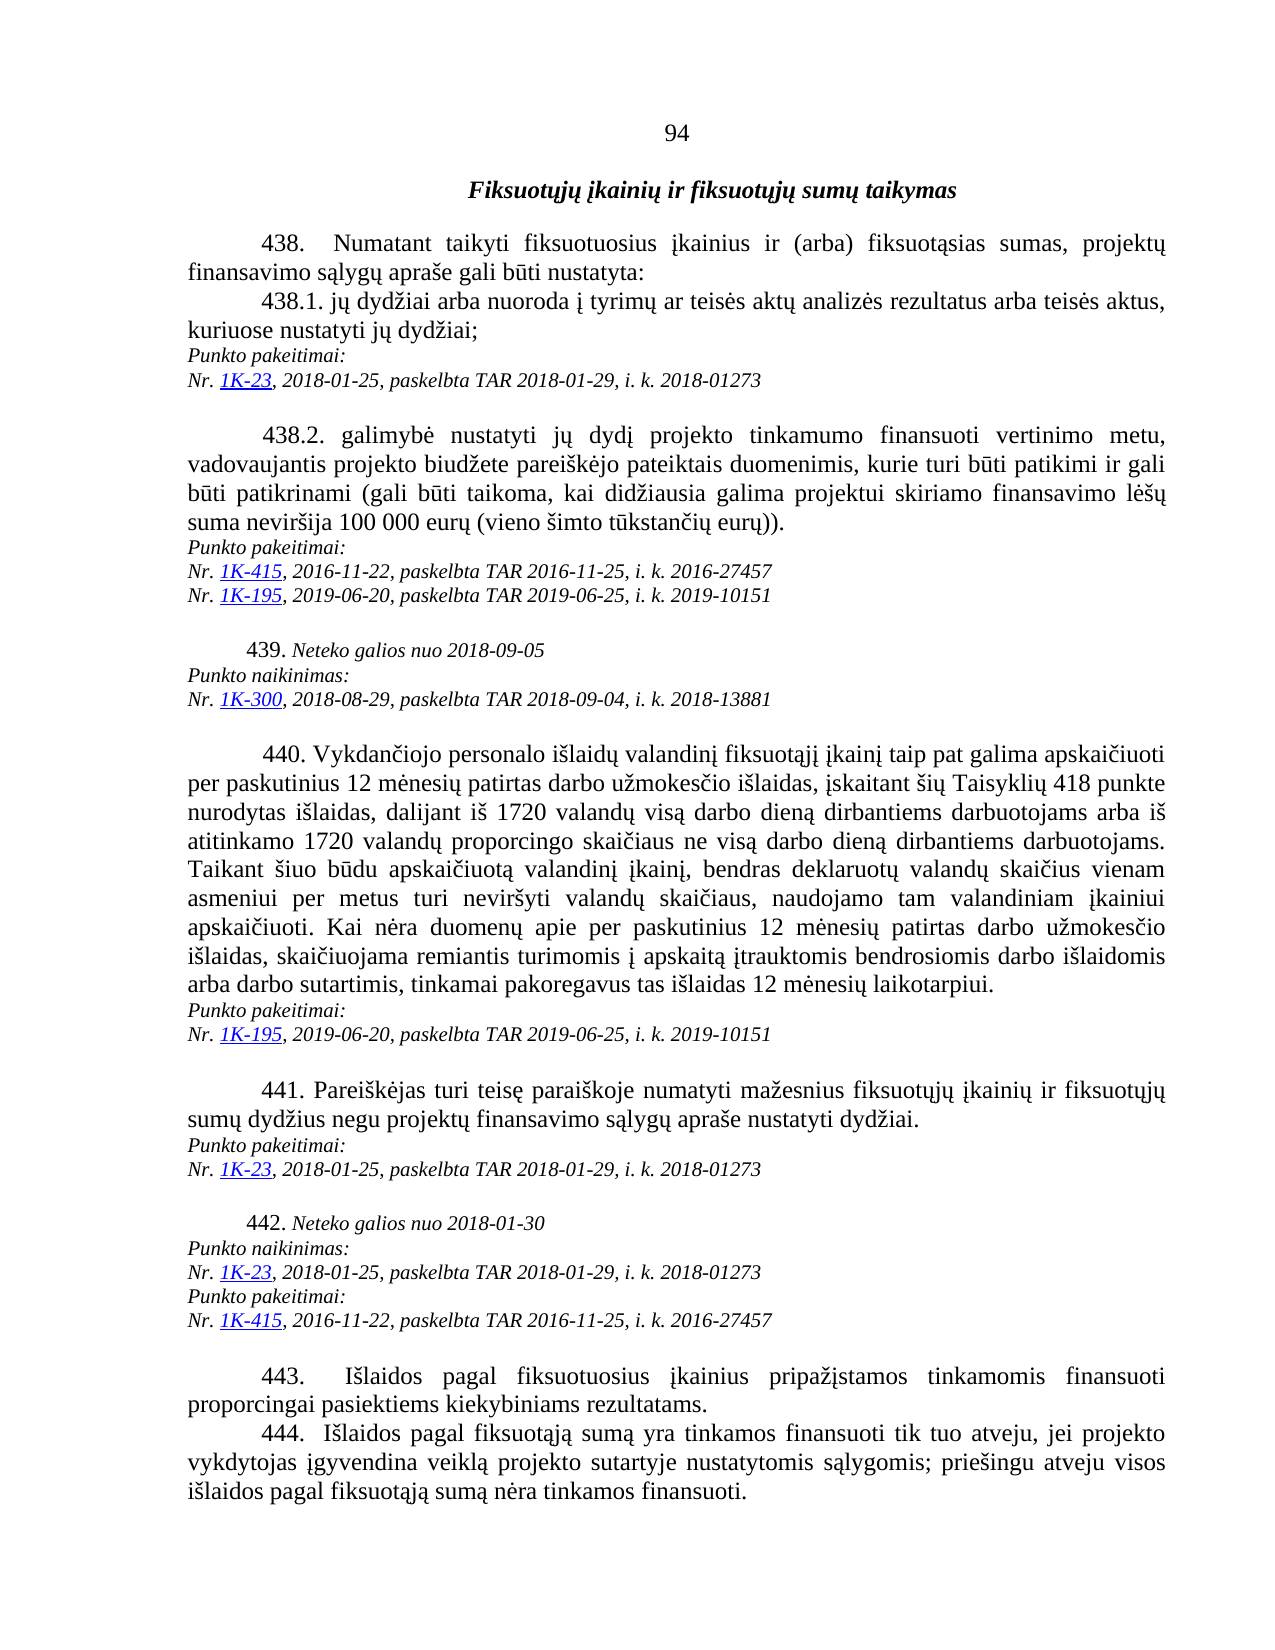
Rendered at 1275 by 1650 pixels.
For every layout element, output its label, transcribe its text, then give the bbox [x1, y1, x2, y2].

text Punkto naikinimas: [187, 663, 1167, 687]
text Nr. 1K-23, 2018-01-25, paskelbta TAR 2018-01-29, i. k. 2018-01273 [187, 1260, 1167, 1284]
text Nr. 1K-195, 2019-06-20, paskelbta TAR 2019-06-25, i. k. 2019-10151 [187, 583, 1167, 607]
text Fiksuotųjų įkainių ir fiksuotųjų sumų taikymas [261, 176, 1167, 204]
text Nr. 1K-415, 2016-11-22, paskelbta TAR 2016-11-25, i. k. 2016-27457 [187, 1308, 1167, 1332]
text Nr. 1K-300, 2018-08-29, paskelbta TAR 2018-09-04, i. k. 2018-13881 [187, 687, 1167, 711]
text Nr. 1K-23, 2018-01-25, paskelbta TAR 2018-01-29, i. k. 2018-01273 [187, 1157, 1167, 1181]
text 438.1. jų dydžiai arba nuoroda į tyrimų ar teisės aktų analizės rezultatus arba teisės aktus, kuriuose nustatyti jų dydžiai; [187, 286, 1167, 343]
text 438. Numatant taikyti fiksuotuosius įkainius ir (arba) fiksuotąsias sumas, projektų finansavimo sąlygų apraše gali būti nustatyta: [187, 228, 1167, 286]
text Nr. 1K-23, 2018-01-25, paskelbta TAR 2018-01-29, i. k. 2018-01273 [187, 367, 1167, 392]
text Punkto naikinimas: [187, 1236, 1167, 1260]
text 439. Neteko galios nuo 2018-09-05 [187, 636, 1167, 663]
text 438.2. galimybė nustatyti jų dydį projekto tinkamumo finansuoti vertinimo metu, vadovaujantis projekto biudžete pareiškėjo pateiktais duomenimis, kurie turi būti patikimi ir gali būti patikrinami (gali būti taikoma, kai didžiausia galima projektui skiriamo finansavimo lėšų suma neviršija 100 000 eurų (vieno šimto tūkstančių eurų)). [187, 420, 1167, 535]
text Punkto pakeitimai: [187, 535, 1167, 559]
text 442. Neteko galios nuo 2018-01-30 [187, 1209, 1167, 1236]
text Punkto pakeitimai: [187, 998, 1167, 1022]
text 440. Vykdančiojo personalo išlaidų valandinį fiksuotąjį įkainį taip pat galima apskaičiuoti per paskutinius 12 mėnesių patirtas darbo užmokesčio išlaidas, įskaitant šių Taisyklių 418 punkte nurodytas išlaidas, dalijant iš 1720 valandų visą darbo dieną dirbantiems darbuotojams arba iš atitinkamo 1720 valandų proporcingo skaičiaus ne visą darbo dieną dirbantiems darbuotojams. Taikant šiuo būdu apskaičiuotą valandinį įkainį, bendras deklaruotų valandų skaičius vienam asmeniui per metus turi neviršyti valandų skaičiaus, naudojamo tam valandiniam įkainiui apskaičiuoti. Kai nėra duomenų apie per paskutinius 12 mėnesių patirtas darbo užmokesčio išlaidas, skaičiuojama remiantis turimomis į apskaitą įtrauktomis bendrosiomis darbo išlaidomis arba darbo sutartimis, tinkamai pakoregavus tas išlaidas 12 mėnesių laikotarpiui. [187, 739, 1167, 998]
text Punkto pakeitimai: [187, 1133, 1167, 1157]
text Punkto pakeitimai: [187, 343, 1167, 367]
text 441. Pareiškėjas turi teisę paraiškoje numatyti mažesnius fiksuotųjų įkainių ir fiksuotųjų sumų dydžius negu projektų finansavimo sąlygų apraše nustatyti dydžiai. [187, 1075, 1167, 1133]
text Nr. 1K-415, 2016-11-22, paskelbta TAR 2016-11-25, i. k. 2016-27457 [187, 559, 1167, 583]
text 444. Išlaidos pagal fiksuotąją sumą yra tinkamos finansuoti tik tuo atveju, jei projekto vykdytojas įgyvendina veiklą projekto sutartyje nustatytomis sąlygomis; priešingu atveju visos išlaidos pagal fiksuotąją sumą nėra tinkamos finansuoti. [187, 1418, 1167, 1504]
text Punkto pakeitimai: [187, 1284, 1167, 1308]
text Nr. 1K-195, 2019-06-20, paskelbta TAR 2019-06-25, i. k. 2019-10151 [187, 1022, 1167, 1046]
text 443. Išlaidos pagal fiksuotuosius įkainius pripažįstamos tinkamomis finansuoti proporcingai pasiektiems kiekybiniams rezultatams. [187, 1361, 1167, 1418]
